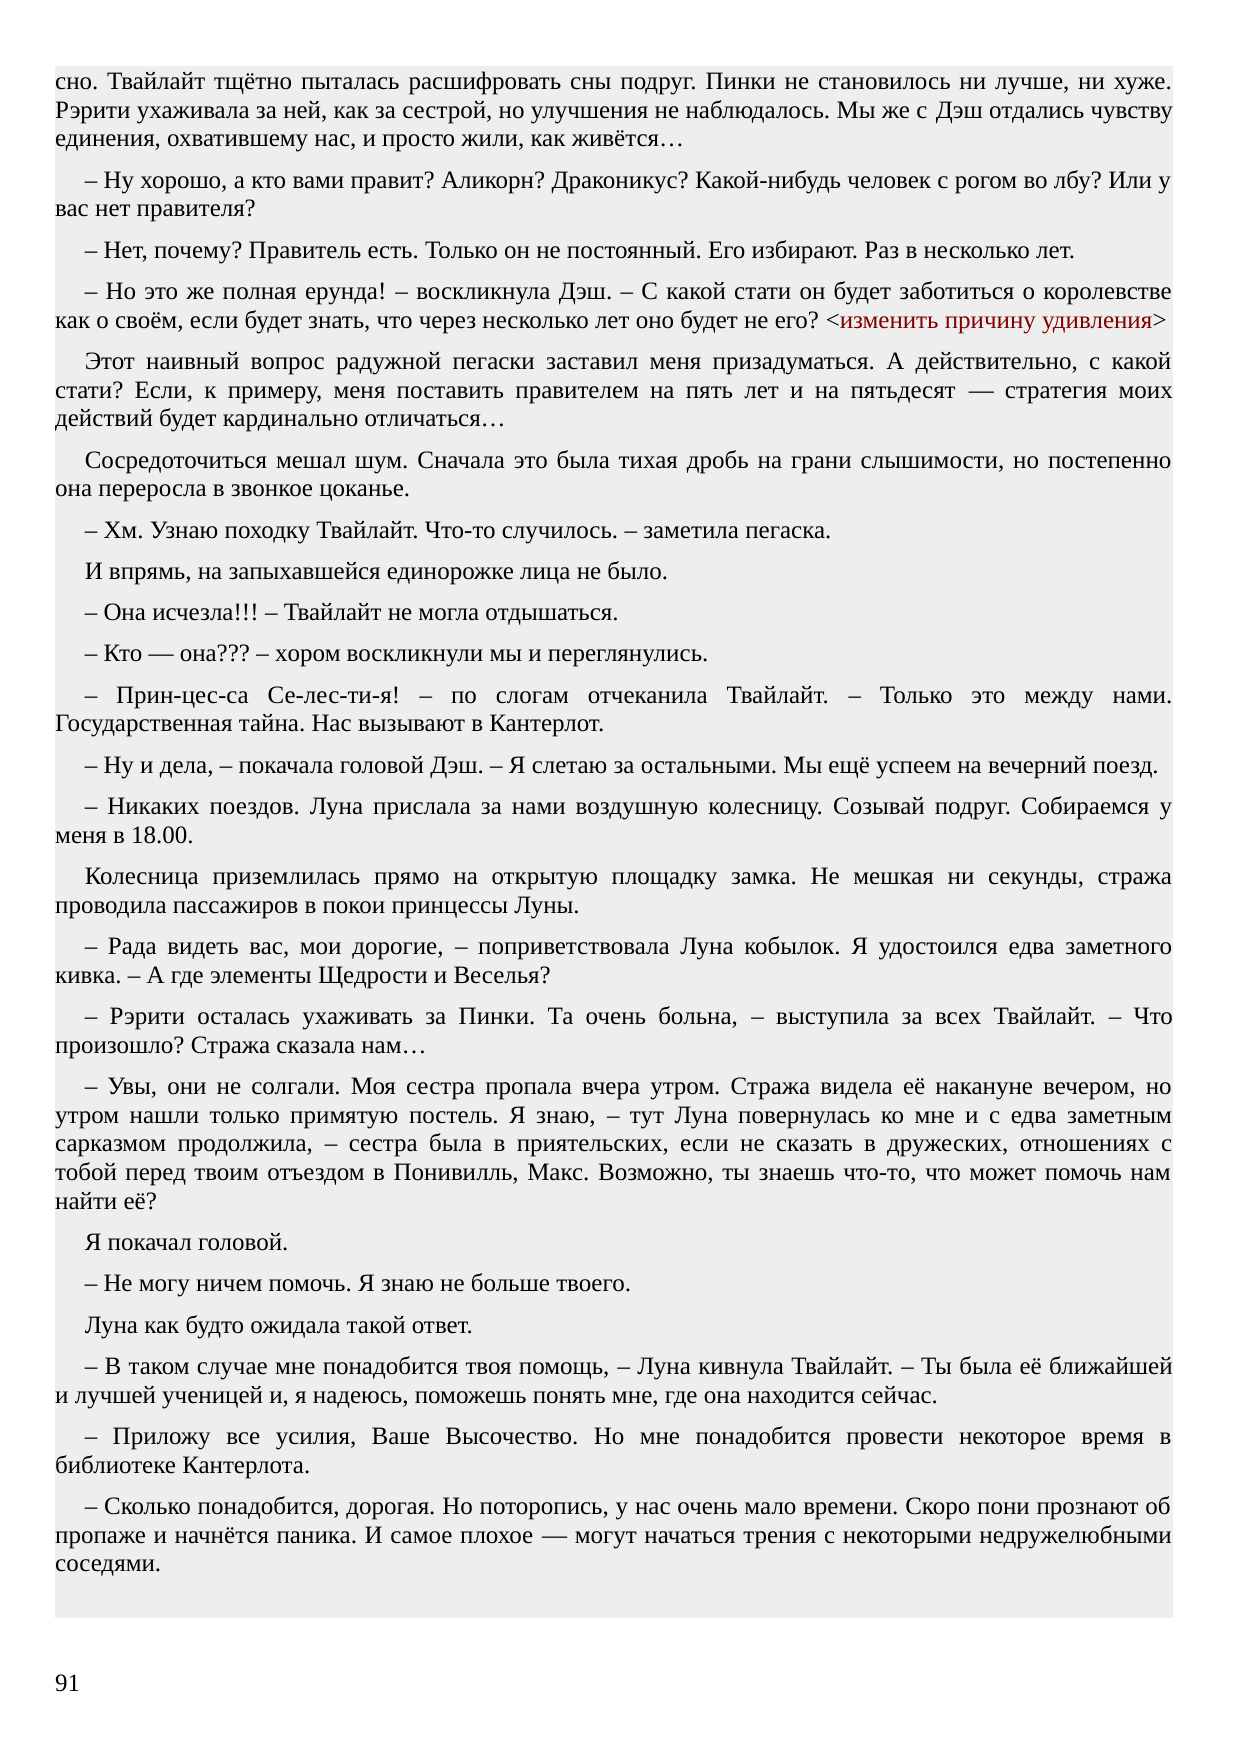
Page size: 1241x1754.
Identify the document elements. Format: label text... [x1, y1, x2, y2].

text – Но это же полная ерунда! – воскликнула Дэш. – С какой стати он будет заботиться о королевстве как о своём, если будет знать, что через несколько лет оно будет не его? <изменить причину удивления> [55, 276, 1173, 333]
text Колесница приземлилась прямо на открытую площадку замка. Не мешкая ни секунды, стража проводила пассажиров в покои принцессы Луны. [55, 861, 1173, 918]
text Сосредоточиться мешал шум. Сначала это была тихая дробь на грани слышимости, но постепенно она переросла в звонкое цоканье. [55, 445, 1173, 502]
text – Приложу все усилия, Ваше Высочество. Но мне понадобится провести некоторое время в библиотеке Кантерлота. [55, 1421, 1173, 1478]
text И впрямь, на запыхавшейся единорожке лица не было. [55, 556, 1173, 585]
text сно. Твайлайт тщётно пыталась расшифровать сны подруг. Пинки не становилось ни лучше, ни хуже. Рэрити ухаживала за ней, как за сестрой, но улучшения не наблюдалось. Мы же с Дэш отдались чувству единения, охватившему нас, и просто жили, как живётся… [55, 66, 1173, 152]
text – Нет, почему? Правитель есть. Только он не постоянный. Его избирают. Раз в несколько лет. [55, 235, 1173, 263]
text – Ну и дела, – покачала головой Дэш. – Я слетаю за остальными. Мы ещё успеем на вечерний поезд. [55, 750, 1173, 778]
text – Она исчезла!!! – Твайлайт не могла отдышаться. [55, 597, 1173, 626]
text – Рэрити осталась ухаживать за Пинки. Та очень больна, – выступила за всех Твайлайт. – Что произошло? Стража сказала нам… [55, 1001, 1173, 1058]
text – Хм. Узнаю походку Твайлайт. Что-то случилось. – заметила пегаска. [55, 515, 1173, 543]
text – Увы, они не солгали. Моя сестра пропала вчера утром. Стража видела её накануне вечером, но утром нашли только примятую постель. Я знаю, – тут Луна повернулась ко мне и с едва заметным сарказмом продолжила, – сестра была в приятельских, если не сказать в дружеских, отношениях с тобой перед твоим отъездом в Понивилль, Макс. Возможно, ты знаешь что-то, что может помочь нам найти её? [55, 1071, 1173, 1215]
text – Рада видеть вас, мои дорогие, – поприветствовала Луна кобылок. Я удостоился едва заметного кивка. – А где элементы Щедрости и Веселья? [55, 931, 1173, 988]
text Луна как будто ожидала такой ответ. [55, 1310, 1173, 1338]
text – В таком случае мне понадобится твоя помощь, – Луна кивнула Твайлайт. – Ты была её ближайшей и лучшей ученицей и, я надеюсь, поможешь понять мне, где она находится сейчас. [55, 1351, 1173, 1408]
text – Прин-цес-са Се-лес-ти-я! – по слогам отчеканила Твайлайт. – Только это между нами. Государственная тайна. Нас вызывают в Кантерлот. [55, 680, 1173, 737]
text – Никаких поездов. Луна прислала за нами воздушную колесницу. Созывай подруг. Собираемся у меня в 18.00. [55, 791, 1173, 848]
text – Сколько понадобится, дорогая. Но поторопись, у нас очень мало времени. Скоро пони прознают об пропаже и начнётся паника. И самое плохое — могут начаться трения с некоторыми недружелюбными соседями. [55, 1491, 1173, 1577]
text Я покачал головой. [55, 1227, 1173, 1256]
text – Не могу ничем помочь. Я знаю не больше твоего. [55, 1268, 1173, 1297]
text Этот наивный вопрос радужной пегаски заставил меня призадуматься. А действительно, с какой стати? Если, к примеру, меня поставить правителем на пять лет и на пятьдесят — стратегия моих действий будет кардинально отличаться… [55, 346, 1173, 432]
text – Кто — она??? – хором воскликнули мы и переглянулись. [55, 638, 1173, 667]
text – Ну хорошо, а кто вами правит? Аликорн? Драконикус? Какой-нибудь человек с рогом во лбу? Или у вас нет правителя? [55, 165, 1173, 222]
